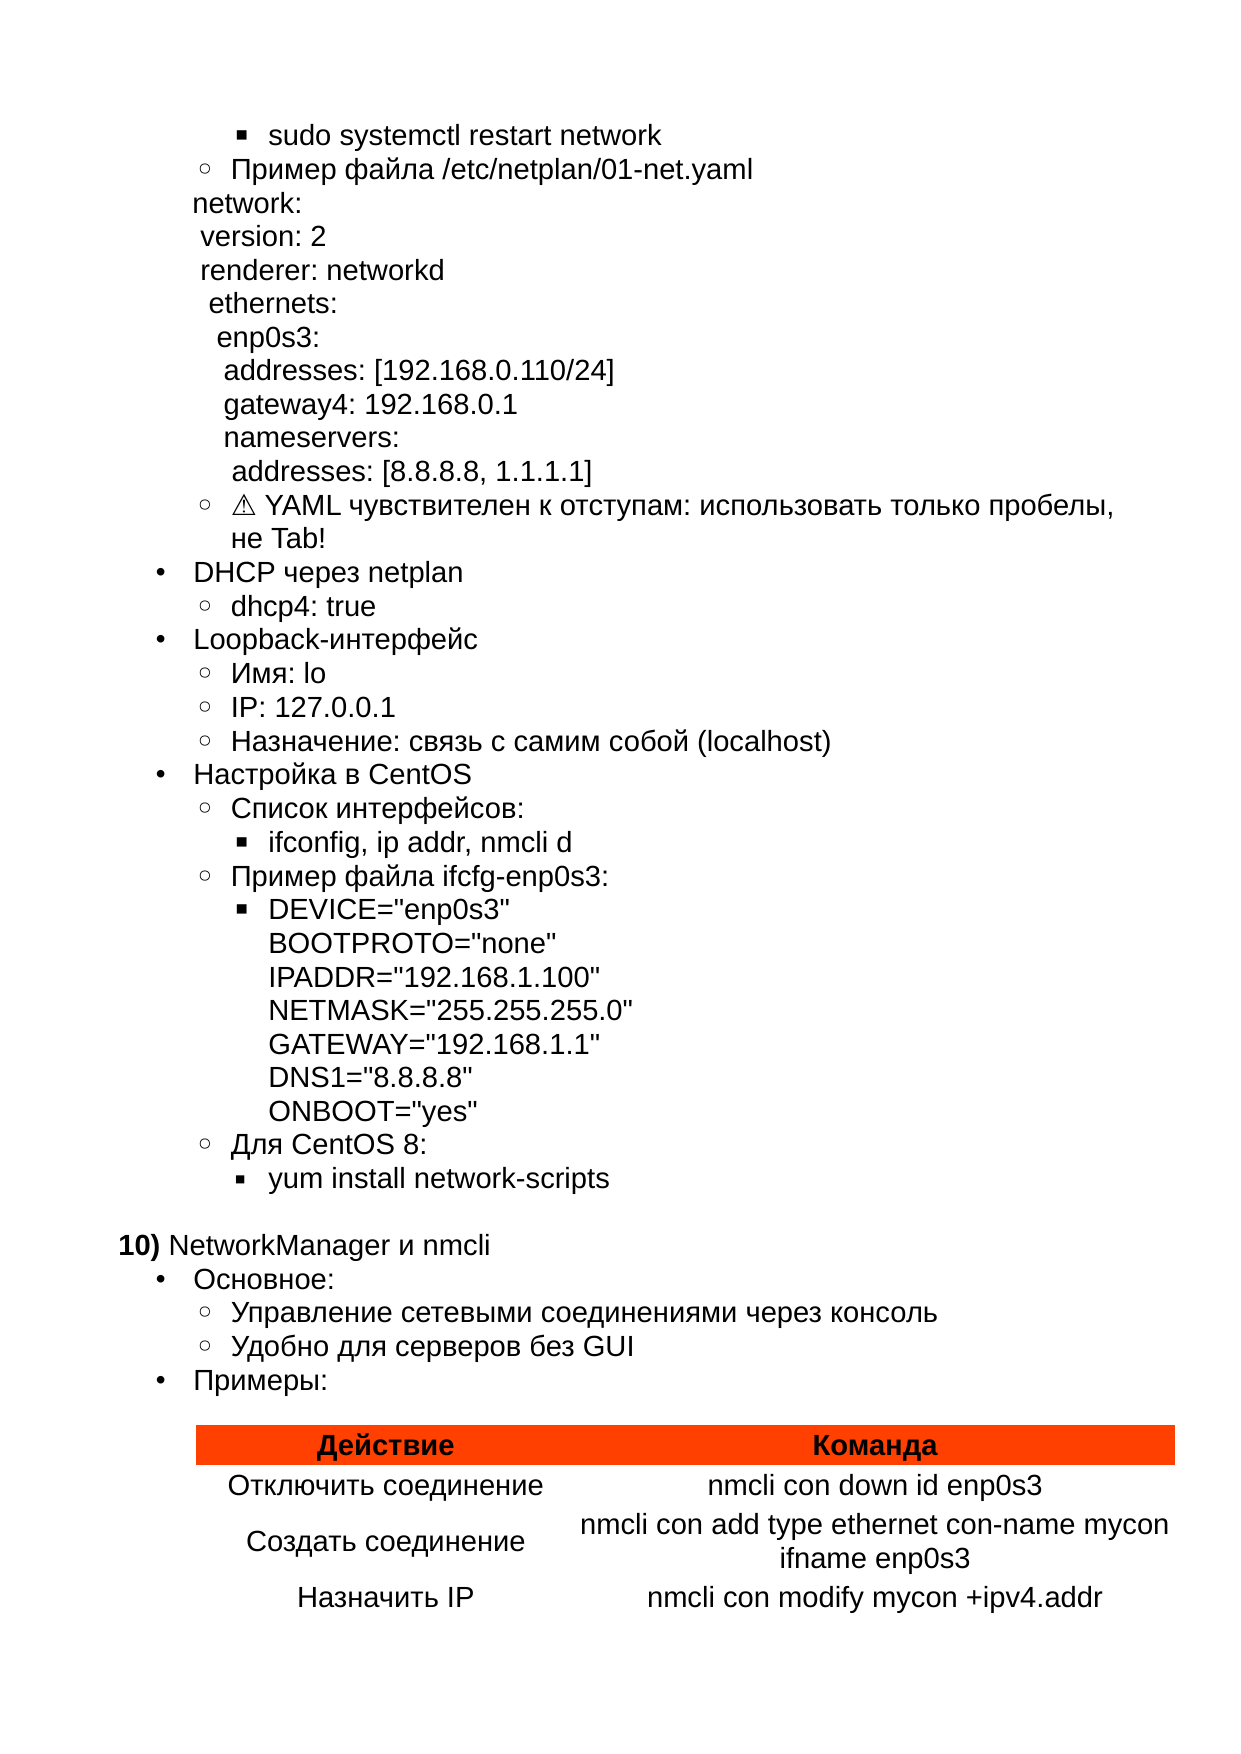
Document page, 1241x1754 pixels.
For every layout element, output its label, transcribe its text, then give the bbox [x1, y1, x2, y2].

text gateway4: 192.168.0.1 [118, 387, 1122, 420]
table_header Команда [575, 1425, 1175, 1465]
table_cell Создать соединение [196, 1504, 575, 1577]
list Пример файла ifcfg-enp0s3: [193, 858, 1122, 892]
list ⚠ YAML чувствителен к отступам: использовать только пробелы, не Tab! [193, 487, 1122, 555]
list Имя: lo [193, 656, 1122, 690]
table_cell nmcli con down id enp0s3 [575, 1465, 1175, 1504]
list Loopback-интерфейс [156, 622, 1122, 656]
table_cell nmcli con add type ethernet con-name mycon ifname enp0s3 [575, 1504, 1175, 1577]
list Удобно для серверов без GUI [193, 1329, 1122, 1363]
list DNS1="8.8.8.8" [231, 1060, 1122, 1094]
text enp0s3: [118, 320, 1122, 353]
text ethernets: [118, 286, 1122, 320]
text network: [118, 186, 1122, 219]
table_cell Отключить соединение [196, 1465, 575, 1504]
list DHCP через netplan [156, 555, 1122, 588]
table_header Действие [196, 1425, 575, 1465]
list yum install network-scripts [231, 1161, 1122, 1194]
list ifconfig, ip addr, nmcli d [231, 825, 1122, 858]
list IPADDR="192.168.1.100" [231, 959, 1122, 993]
text addresses: [8.8.8.8, 1.1.1.1] [118, 454, 1122, 487]
text nameservers: [118, 420, 1122, 454]
list BOOTPROTO="none" [231, 926, 1122, 959]
text 10) NetworkManager и nmcli [118, 1228, 1122, 1262]
list Основное: [156, 1262, 1122, 1295]
text addresses: [192.168.0.110/24] [118, 353, 1122, 387]
list Настройка в CentOS [156, 757, 1122, 791]
list Управление сетевыми соединениями через консоль [193, 1295, 1122, 1329]
list DEVICE="enp0s3" [231, 892, 1122, 926]
text renderer: networkd [118, 253, 1122, 286]
list Назначение: связь с самим собой (localhost) [193, 723, 1122, 757]
list Пример файла /etc/netplan/01-net.yaml [193, 152, 1122, 186]
list GATEWAY="192.168.1.1" [231, 1027, 1122, 1060]
list dhcp4: true [193, 588, 1122, 622]
list Для CentOS 8: [193, 1127, 1122, 1161]
list IP: 127.0.0.1 [193, 690, 1122, 723]
list Список интерфейсов: [193, 791, 1122, 825]
list NETMASK="255.255.255.0" [231, 993, 1122, 1027]
list sudo systemctl restart network [231, 118, 1122, 152]
text version: 2 [118, 219, 1122, 253]
table_cell Назначить IP [196, 1577, 575, 1616]
list Примеры: [156, 1363, 1122, 1397]
table_cell nmcli con modify mycon +ipv4.addr [575, 1577, 1175, 1616]
list ONBOOT="yes" [231, 1094, 1122, 1127]
